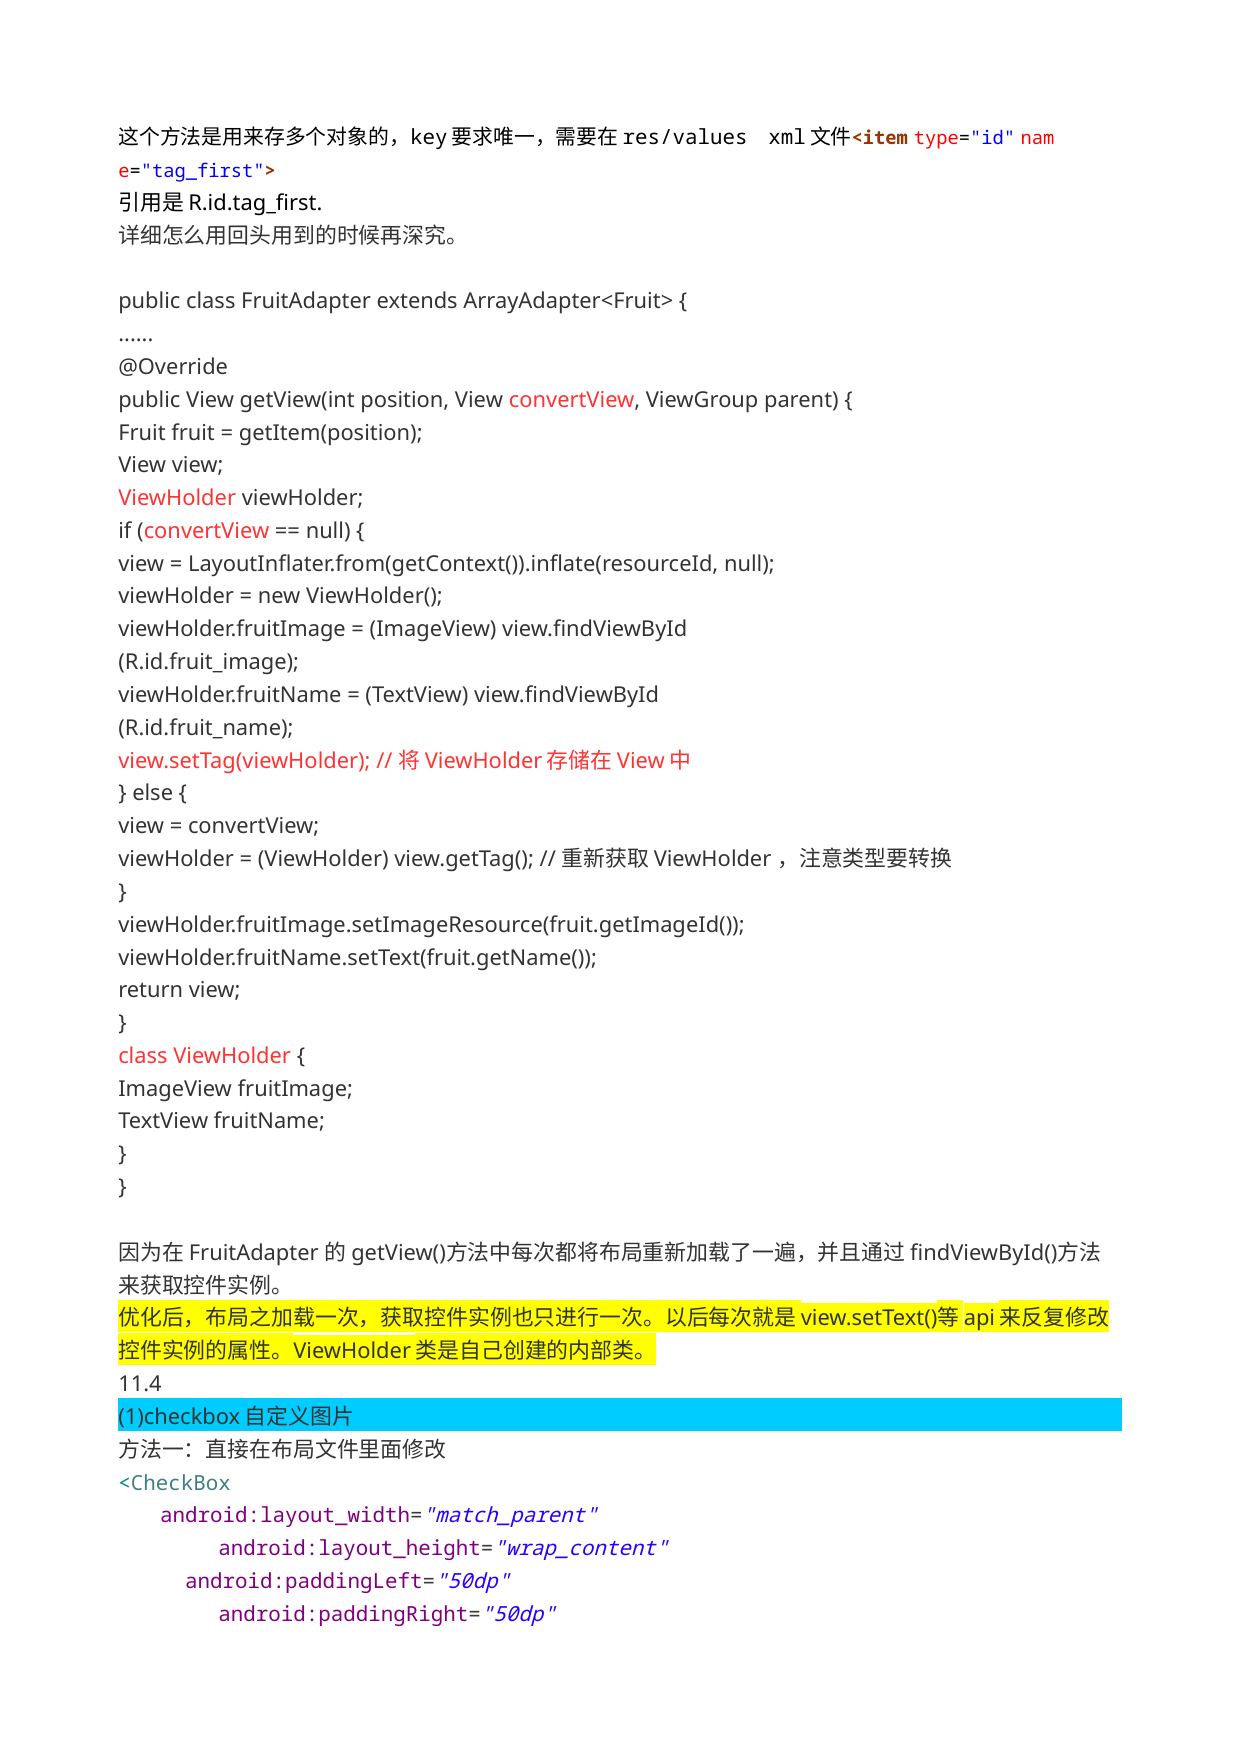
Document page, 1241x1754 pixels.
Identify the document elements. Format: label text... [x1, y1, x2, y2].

text ImageView fruitImage; [118, 1070, 1122, 1102]
text public class FruitAdapter extends ArrayAdapter<Fruit> { [118, 282, 1122, 315]
text android:paddingRight="50dp" [118, 1595, 1122, 1627]
text } [118, 1004, 1122, 1037]
text ViewHolder viewHolder; [118, 479, 1122, 512]
text } [118, 1168, 1122, 1201]
text android:layout_width="match_parent" [118, 1496, 1122, 1529]
text public View getView(int position, View convertView, ViewGroup parent) { [118, 381, 1122, 413]
text viewHolder.fruitImage = (ImageView) view.findViewById [118, 610, 1122, 643]
text android:paddingLeft="50dp" [118, 1562, 1122, 1595]
text <CheckBox [118, 1463, 1122, 1496]
text (1)checkbox自定义图片 [118, 1398, 1122, 1431]
text (R.id.fruit_image); [118, 643, 1122, 676]
text (R.id.fruit_name); [118, 709, 1122, 742]
text TextView fruitName; [118, 1102, 1122, 1135]
text @Override [118, 348, 1122, 381]
text 引用是R.id.tag_first. [118, 184, 1122, 217]
text } [118, 873, 1122, 906]
text viewHolder.fruitName.setText(fruit.getName()); [118, 938, 1122, 971]
text viewHolder = new ViewHolder(); [118, 577, 1122, 610]
text Fruit fruit = getItem(position); [118, 413, 1122, 446]
text viewHolder.fruitName = (TextView) view.findViewById [118, 676, 1122, 709]
text ...... [118, 315, 1122, 348]
text 详细怎么用回头用到的时候再深究。 [118, 217, 1122, 249]
text 优化后，布局之加载一次，获取控件实例也只进行一次。以后每次就是view.setText()等api来反复修改控件实例的属性。ViewHolder类是自己创建的内部类。 [118, 1299, 1122, 1365]
text if (convertView == null) { [118, 512, 1122, 545]
text return view; [118, 971, 1122, 1004]
text 方法一：直接在布局文件里面修改 [118, 1431, 1122, 1463]
text view.setTag(viewHolder); // 将ViewHolder存储在View中 [118, 742, 1122, 774]
text viewHolder.fruitImage.setImageResource(fruit.getImageId()); [118, 906, 1122, 938]
text view = convertView; [118, 807, 1122, 840]
text android:layout_height="wrap_content" [118, 1529, 1122, 1562]
text class ViewHolder { [118, 1037, 1122, 1070]
text viewHolder = (ViewHolder) view.getTag(); // 重新获取ViewHolder ，注意类型要转换 [118, 840, 1122, 873]
text } [118, 1135, 1122, 1168]
text view = LayoutInflater.from(getContext()).inflate(resourceId, null); [118, 545, 1122, 577]
text View view; [118, 446, 1122, 479]
text } else { [118, 774, 1122, 807]
text 因为在 FruitAdapter 的 getView()方法中每次都将布局重新加载了一遍，并且通过 findViewById()方法来获取控件实例。 [118, 1234, 1122, 1299]
text 这个方法是用来存多个对象的，key要求唯一，需要在res/values xml文件<item type="id" name="tag_first"> [118, 118, 1122, 184]
text 11.4 [118, 1365, 1122, 1398]
